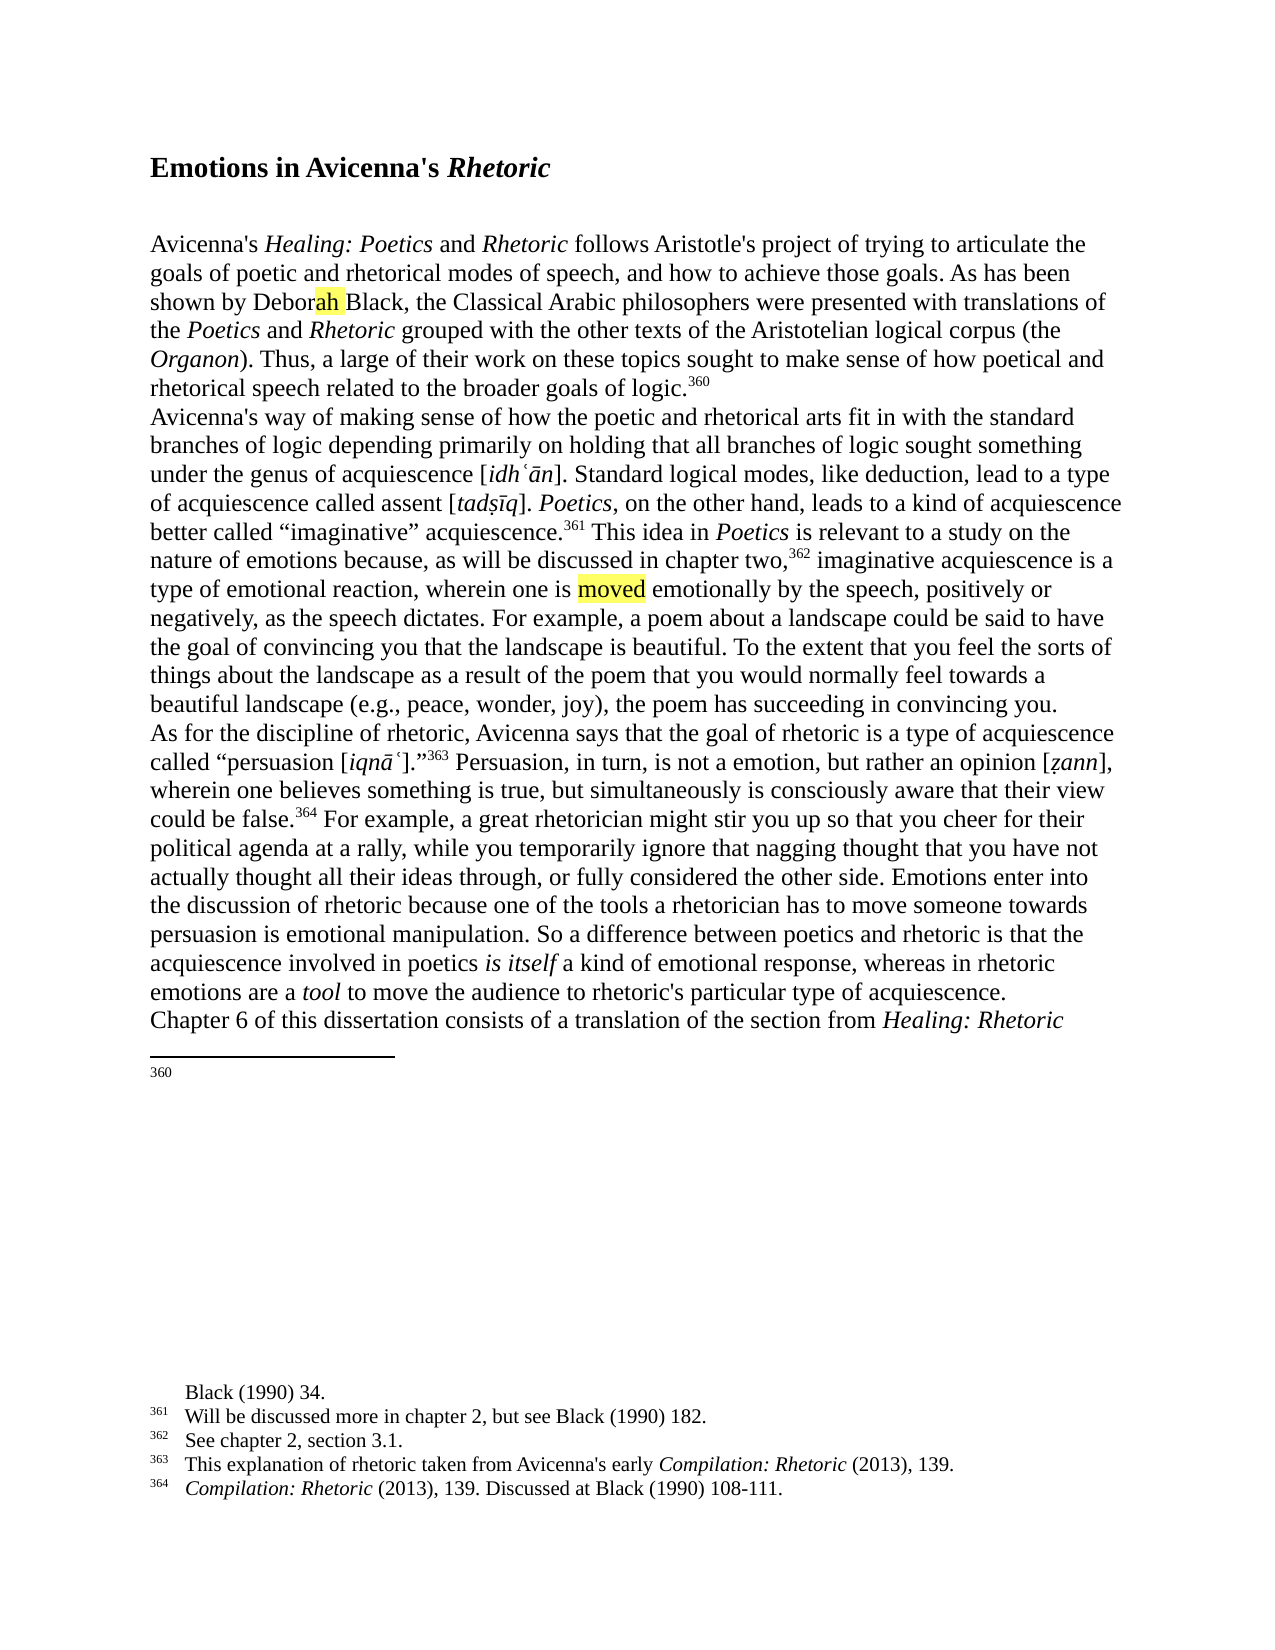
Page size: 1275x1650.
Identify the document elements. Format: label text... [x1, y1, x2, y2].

text Avicenna's way of making sense of how the poetic and rhetorical arts fit in with the standard branches of logic depending primarily on holding that all branches of logic sought something under the genus of acquiescence [idhʿān]. Standard logical modes, like deduction, lead to a type of acquiescence called assent [tadṣīq]. Poetics, on the other hand, leads to a kind of acquiescence better called “imaginative” acquiescence. This idea in Poetics is relevant to a study on the nature of emotions because, as will be discussed in chapter two, imaginative acquiescence is a type of emotional reaction, wherein one is moved emotionally by the speech, positively or negatively, as the speech dictates. For example, a poem about a landscape could be said to have the goal of convincing you that the landscape is beautiful. To the extent that you feel the sorts of things about the landscape as a result of the poem that you would normally feel towards a beautiful landscape (e.g., peace, wonder, joy), the poem has succeeding in convincing you. [150, 402, 1125, 718]
text Compilation: Rhetoric (2013), 139. Discussed at Black (1990) 108-111. [150, 1476, 1125, 1500]
text Will be discussed more in chapter 2, but see Black (1990) 182. [150, 1404, 1125, 1428]
text This explanation of rhetoric taken from Avicenna's early Compilation: Rhetoric (2013), 139. [150, 1452, 1125, 1476]
text Black (1990) 34. [150, 1380, 1125, 1404]
subtitle Emotions in Avicenna's Rhetoric [150, 150, 1125, 183]
text See chapter 2, section 3.1. [150, 1428, 1125, 1452]
text Chapter 6 of this dissertation consists of a translation of the section from Healing: Rhetoric [150, 1005, 1125, 1034]
text As for the discipline of rhetoric, Avicenna says that the goal of rhetoric is a type of acquiescence called “persuasion [iqnāʿ].” Persuasion, in turn, is not a emotion, but rather an opinion [ẓann], wherein one believes something is true, but simultaneously is consciously aware that their view could be false. For example, a great rhetorician might stir you up so that you cheer for their political agenda at a rally, while you temporarily ignore that nagging thought that you have not actually thought all their ideas through, or fully considered the other side. Emotions enter into the discussion of rhetoric because one of the tools a rhetorician has to move someone towards persuasion is emotional manipulation. So a difference between poetics and rhetoric is that the acquiescence involved in poetics is itself a kind of emotional response, whereas in rhetoric emotions are a tool to move the audience to rhetoric's particular type of acquiescence. [150, 718, 1125, 1005]
text Avicenna's Healing: Poetics and Rhetoric follows Aristotle's project of trying to articulate the goals of poetic and rhetorical modes of speech, and how to achieve those goals. As has been shown by Deborah Black, the Classical Arabic philosophers were presented with translations of the Poetics and Rhetoric grouped with the other texts of the Aristotelian logical corpus (the Organon). Thus, a large of their work on these topics sought to make sense of how poetical and rhetorical speech related to the broader goals of logic. [150, 229, 1125, 402]
